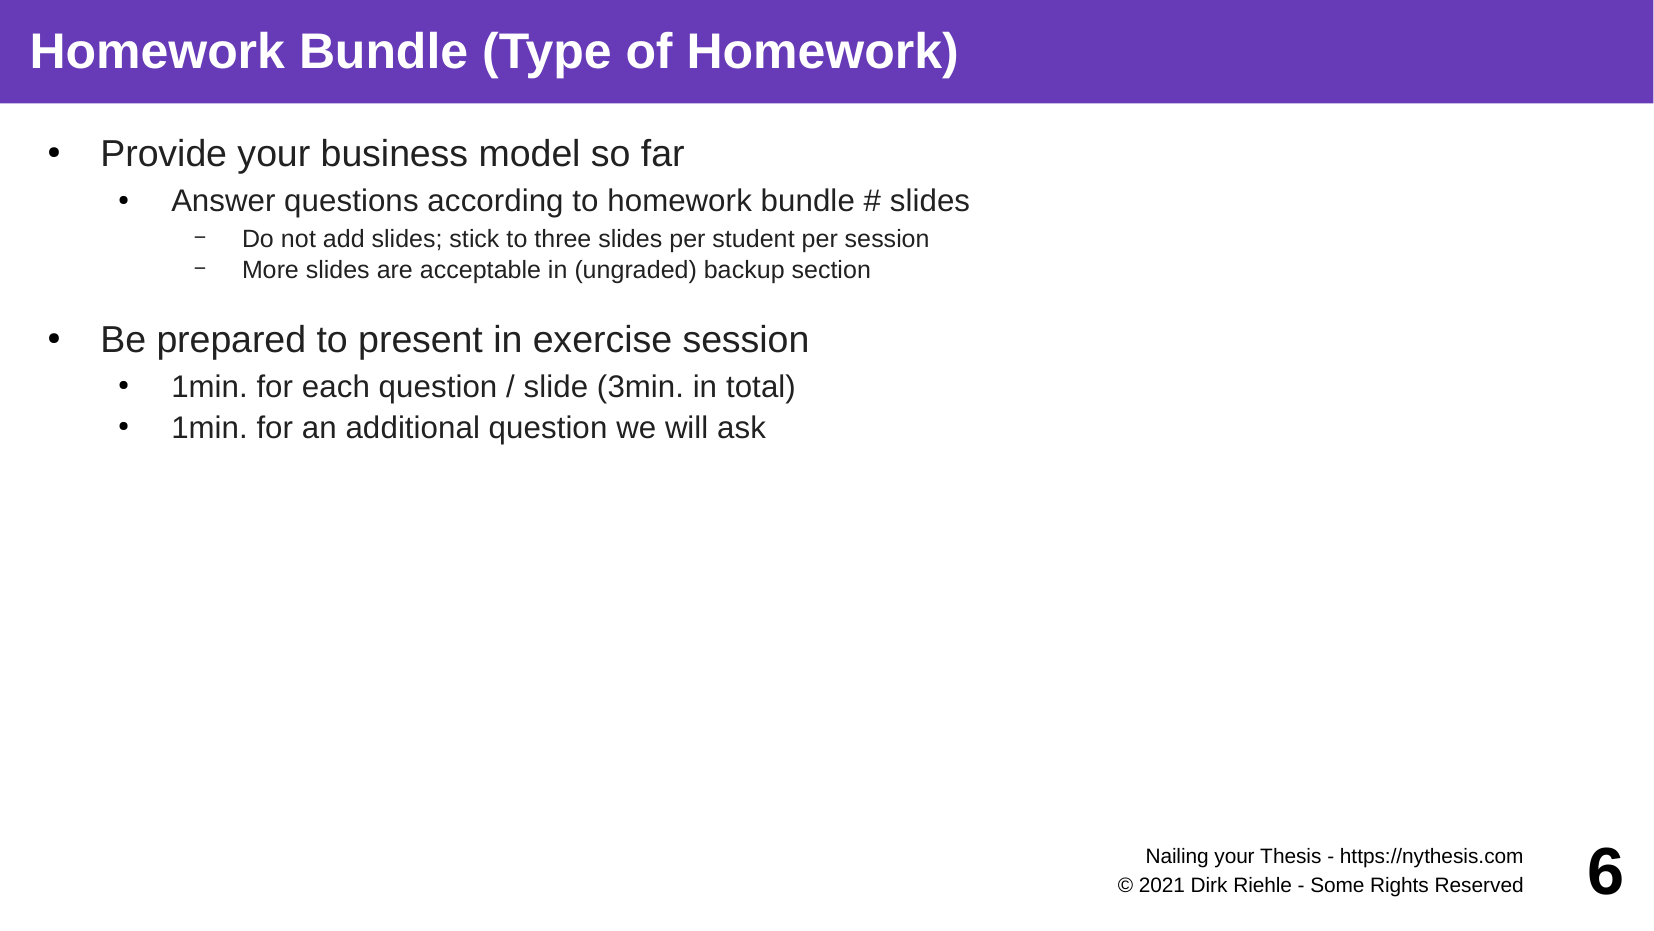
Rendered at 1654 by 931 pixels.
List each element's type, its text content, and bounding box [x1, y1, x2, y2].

title Homework Bundle (Type of Homework) [0, 0, 1654, 104]
list Provide your business model so far Answer questions according to homework bundle # slides Do not add slides; stick to three slides per student per session More slides are acceptable in (ungraded) backup section Be prepared to present in exercise session 1min. for each question / slide (3min. in total) 1min. for an additional question we will ask [29, 132, 1625, 813]
